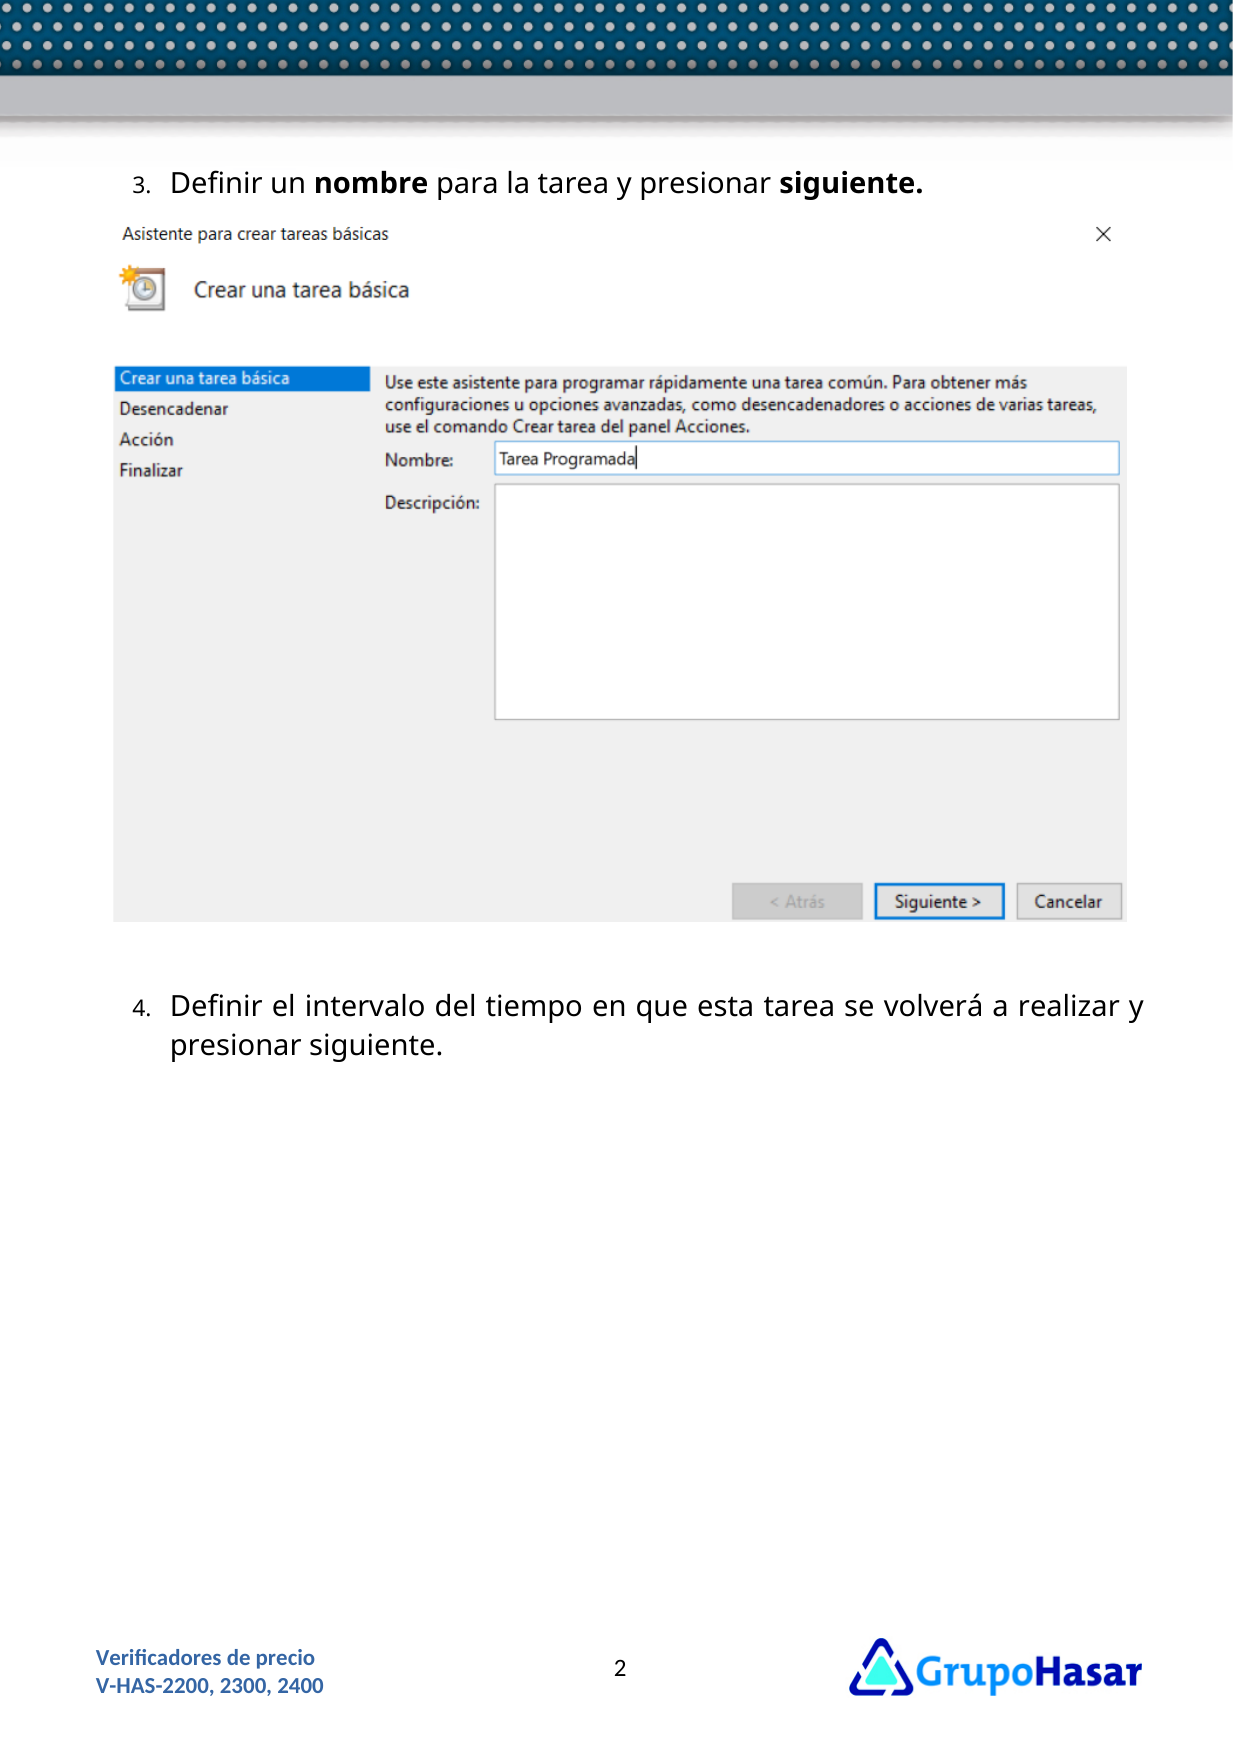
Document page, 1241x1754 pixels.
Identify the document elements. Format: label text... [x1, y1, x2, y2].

picture [503, 23, 512, 31]
picture [166, 42, 174, 50]
picture [1045, 3, 1054, 12]
picture [1178, 60, 1187, 69]
picture [288, 42, 298, 50]
picture [1128, 42, 1136, 50]
picture [667, 23, 676, 31]
picture [473, 42, 481, 50]
picture [33, 23, 41, 31]
picture [1035, 60, 1044, 69]
picture [514, 4, 522, 12]
picture [1096, 60, 1105, 69]
picture [534, 3, 542, 12]
picture [1209, 42, 1218, 50]
picture [954, 23, 962, 31]
picture [135, 23, 144, 31]
picture [381, 23, 389, 31]
picture [360, 23, 369, 31]
picture [1004, 3, 1013, 12]
picture [912, 23, 921, 31]
picture [176, 23, 185, 31]
picture [595, 42, 604, 50]
picture [176, 60, 185, 69]
picture [544, 22, 553, 31]
picture [1209, 3, 1217, 12]
picture [381, 60, 389, 69]
picture [23, 4, 32, 12]
picture [564, 23, 574, 31]
picture [728, 60, 737, 69]
picture [1066, 42, 1075, 50]
picture [1189, 3, 1197, 12]
picture [586, 60, 594, 69]
picture [350, 3, 359, 12]
picture [442, 60, 451, 69]
picture [845, 1636, 1146, 1698]
picture [1086, 3, 1095, 12]
picture [227, 42, 236, 50]
picture [616, 42, 625, 50]
picture [64, 42, 72, 50]
picture [1128, 3, 1136, 12]
picture [657, 3, 666, 12]
picture [871, 23, 880, 31]
picture [94, 23, 103, 31]
picture [595, 4, 604, 12]
picture [1168, 42, 1177, 50]
picture [1148, 42, 1156, 50]
picture [636, 42, 645, 50]
picture [43, 3, 52, 12]
picture [943, 42, 951, 50]
picture [421, 60, 430, 69]
picture [830, 60, 839, 69]
picture [759, 3, 768, 12]
picture [974, 23, 982, 31]
picture [289, 3, 297, 12]
picture [514, 42, 522, 50]
picture [85, 3, 93, 12]
picture [544, 60, 553, 69]
picture [84, 42, 93, 50]
picture [1219, 60, 1228, 69]
picture [1137, 60, 1146, 69]
picture [657, 42, 666, 50]
picture [790, 60, 798, 69]
picture [279, 23, 287, 31]
picture [912, 60, 921, 69]
picture [780, 3, 788, 12]
picture [1015, 60, 1023, 69]
picture [1025, 42, 1034, 50]
picture [196, 23, 205, 31]
picture [1178, 22, 1187, 31]
picture [1076, 60, 1084, 69]
picture [462, 23, 471, 31]
picture [248, 3, 256, 12]
picture [422, 23, 430, 31]
picture [1137, 23, 1146, 31]
picture [995, 60, 1003, 69]
picture [800, 3, 809, 12]
picture [453, 42, 461, 50]
picture [688, 60, 696, 69]
picture [871, 60, 880, 69]
picture [902, 42, 911, 50]
picture [13, 23, 21, 31]
picture [401, 60, 409, 69]
picture [647, 60, 655, 69]
picture [207, 3, 215, 12]
picture [1025, 3, 1034, 12]
picture [718, 42, 727, 50]
picture [688, 23, 696, 31]
picture [23, 42, 32, 50]
picture [821, 42, 829, 50]
picture [718, 3, 727, 12]
picture [309, 42, 318, 50]
picture [677, 3, 686, 12]
picture [227, 3, 236, 12]
picture [105, 3, 113, 12]
picture [186, 42, 195, 50]
picture [196, 60, 205, 69]
picture [923, 42, 931, 50]
picture [432, 3, 440, 12]
picture [370, 42, 379, 50]
picture [821, 3, 829, 12]
picture [708, 60, 716, 69]
picture [923, 4, 931, 12]
picture [1045, 42, 1054, 50]
picture [493, 3, 502, 12]
picture [575, 42, 583, 50]
picture [125, 3, 134, 12]
picture [606, 60, 614, 69]
picture [851, 23, 860, 31]
picture [503, 60, 512, 69]
picture [329, 42, 338, 50]
picture [135, 60, 144, 69]
picture [995, 23, 1003, 31]
picture [237, 23, 246, 31]
picture [1158, 23, 1167, 31]
picture [268, 42, 277, 50]
picture [954, 60, 962, 69]
picture [340, 60, 348, 69]
picture [585, 22, 594, 31]
picture [493, 42, 502, 50]
picture [974, 60, 982, 69]
picture [738, 42, 747, 50]
picture [483, 60, 492, 69]
picture [2, 42, 11, 50]
picture [697, 42, 707, 50]
picture [892, 60, 901, 69]
picture [1086, 42, 1095, 50]
picture [53, 23, 62, 31]
picture [411, 3, 420, 12]
picture [320, 23, 328, 31]
picture [360, 60, 369, 69]
picture [728, 23, 737, 31]
picture [1199, 60, 1208, 69]
picture [861, 3, 870, 12]
picture [1056, 23, 1064, 31]
picture [483, 23, 492, 31]
picture [350, 42, 359, 50]
picture [534, 42, 543, 50]
picture [800, 42, 809, 50]
picture [1117, 23, 1125, 31]
picture [575, 3, 583, 12]
picture [790, 22, 798, 31]
picture [453, 3, 461, 12]
picture [769, 60, 778, 69]
picture [0, 76, 1233, 170]
picture [74, 60, 82, 69]
picture [1168, 3, 1177, 12]
picture [769, 23, 778, 31]
picture [2, 3, 11, 12]
picture [258, 60, 267, 69]
picture [299, 60, 307, 69]
picture [33, 60, 41, 69]
picture [606, 23, 614, 31]
picture [207, 42, 215, 50]
picture [524, 60, 533, 69]
picture [626, 23, 635, 31]
picture [1107, 42, 1116, 50]
picture [780, 42, 788, 50]
picture [146, 42, 154, 50]
picture [155, 60, 165, 69]
picture [749, 60, 757, 69]
picture [1148, 3, 1156, 12]
picture [555, 3, 563, 12]
picture [1015, 23, 1023, 31]
picture [626, 60, 635, 69]
picture [309, 3, 318, 12]
picture [892, 23, 901, 31]
picture [442, 22, 451, 31]
picture [759, 42, 768, 50]
picture [1004, 42, 1013, 50]
picture [984, 42, 993, 50]
picture [268, 3, 277, 12]
picture [1066, 3, 1075, 12]
list Definir el intervalo del tiempo en que esta tarea se volverá a realizar y presionar siguiente. [132, 985, 1146, 1064]
picture [115, 23, 124, 31]
picture [432, 42, 441, 50]
picture [53, 60, 62, 69]
picture [412, 42, 420, 50]
picture [155, 23, 165, 31]
picture [401, 23, 409, 31]
picture [851, 60, 860, 69]
picture [1199, 23, 1208, 31]
picture [616, 3, 625, 12]
picture [841, 42, 849, 50]
picture [115, 60, 124, 69]
picture [473, 4, 481, 12]
picture [63, 4, 72, 12]
picture [258, 23, 267, 31]
picture [74, 23, 82, 31]
picture [1189, 42, 1197, 50]
picture [943, 3, 951, 12]
picture [830, 23, 839, 31]
picture [329, 3, 338, 12]
picture [94, 60, 103, 69]
picture [125, 42, 134, 50]
picture [810, 60, 819, 69]
picture [1035, 23, 1044, 31]
picture [882, 3, 890, 12]
picture [320, 60, 328, 69]
picture [677, 42, 686, 50]
picture [667, 60, 676, 69]
picture [861, 42, 870, 50]
picture [738, 3, 747, 12]
picture [166, 4, 174, 12]
picture [217, 60, 226, 69]
list Definir un nombre para la tarea y presionar siguiente. [132, 162, 1146, 202]
picture [391, 3, 400, 12]
picture [146, 4, 154, 12]
picture [810, 23, 819, 31]
picture [113, 213, 1127, 922]
picture [697, 3, 707, 12]
picture [1097, 23, 1105, 31]
picture [1219, 22, 1228, 31]
picture [248, 42, 256, 50]
picture [933, 60, 942, 69]
picture [555, 42, 563, 50]
picture [841, 4, 849, 12]
picture [43, 42, 52, 50]
picture [1056, 60, 1064, 69]
picture [186, 3, 195, 12]
picture [749, 23, 757, 31]
picture [902, 3, 911, 12]
picture [524, 23, 533, 31]
picture [933, 23, 942, 31]
picture [964, 4, 972, 12]
picture [299, 23, 307, 31]
picture [217, 23, 226, 31]
picture [882, 42, 890, 50]
picture [647, 22, 655, 31]
picture [984, 3, 993, 12]
picture [238, 60, 246, 69]
picture [564, 60, 574, 69]
picture [462, 60, 471, 69]
picture [636, 3, 645, 12]
picture [370, 3, 379, 12]
picture [279, 60, 287, 69]
picture [708, 23, 716, 31]
picture [1158, 60, 1167, 69]
picture [105, 42, 113, 50]
picture [340, 23, 348, 31]
picture [1117, 60, 1125, 69]
picture [1107, 4, 1115, 12]
picture [963, 42, 973, 50]
picture [391, 42, 400, 50]
picture [13, 60, 21, 69]
picture [1076, 23, 1084, 31]
